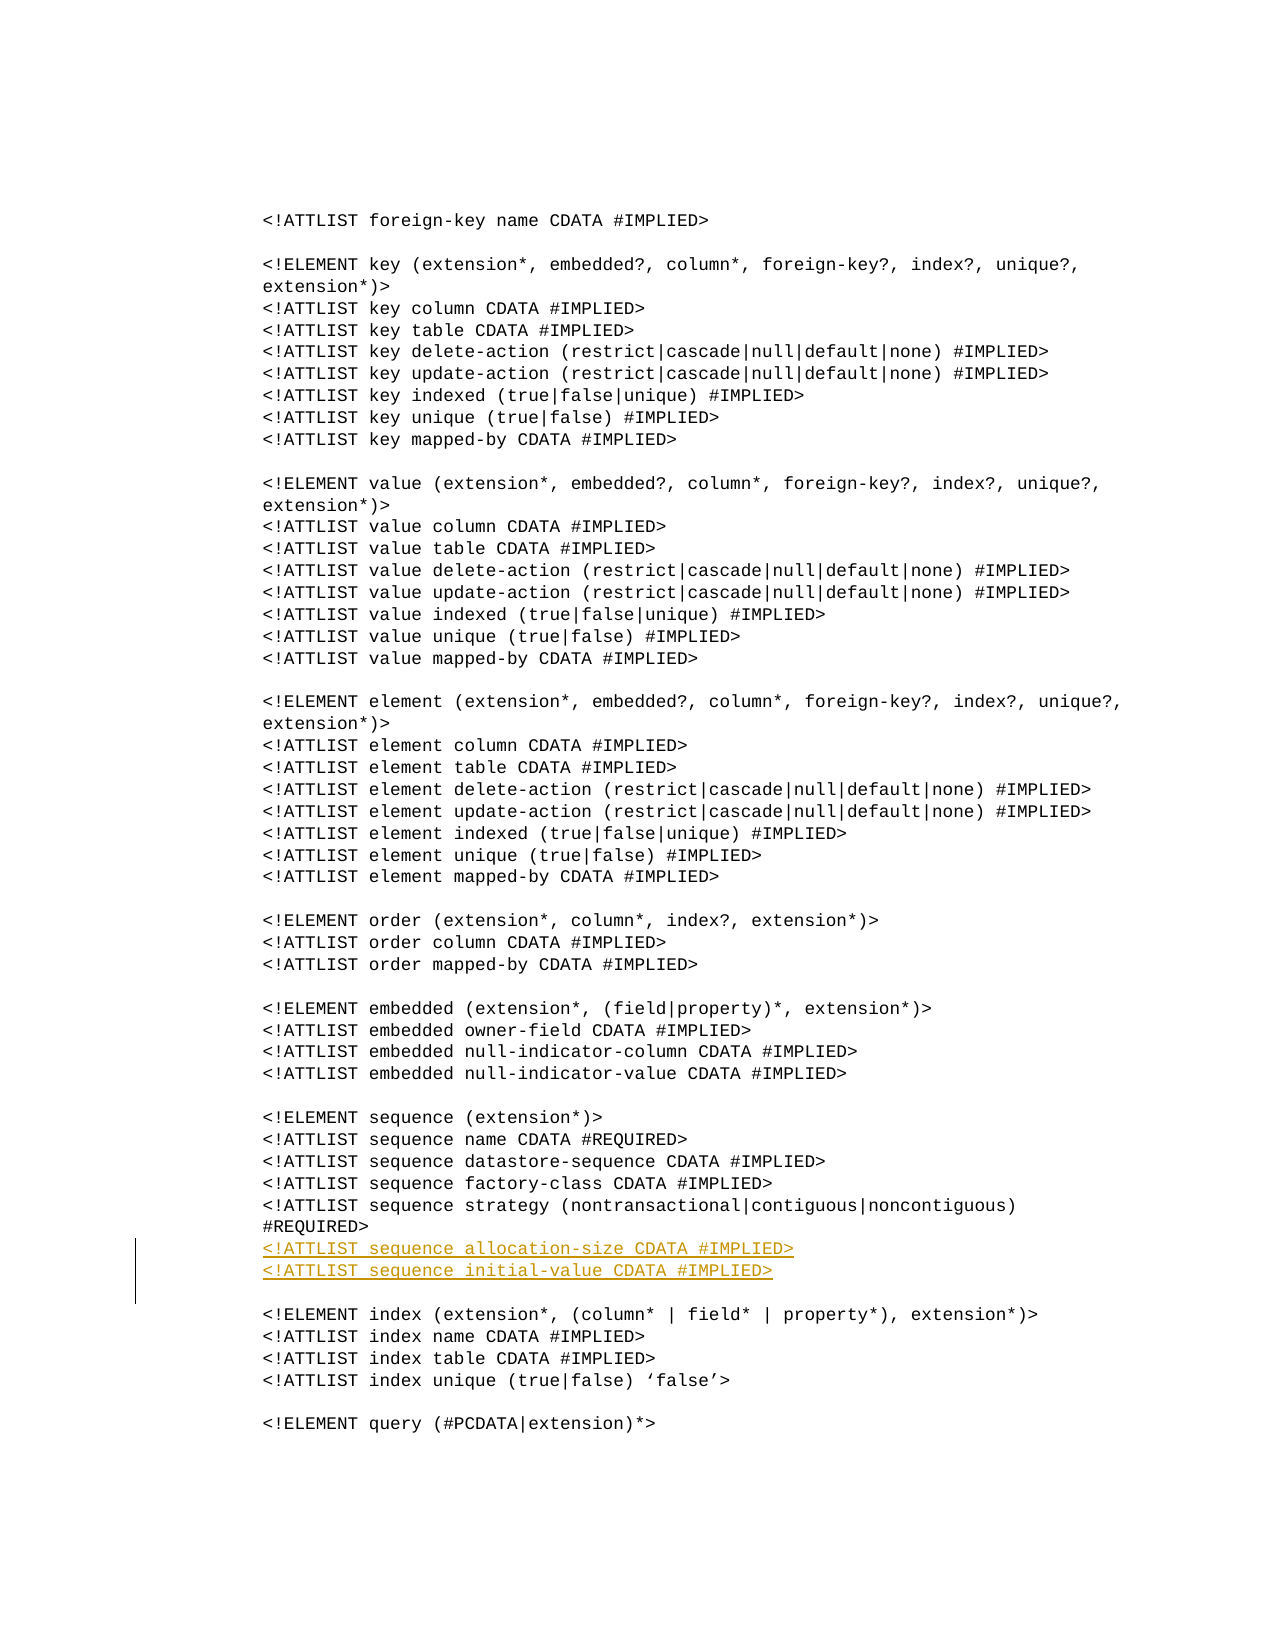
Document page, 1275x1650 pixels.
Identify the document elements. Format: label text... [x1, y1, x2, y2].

text <!ATTLIST value indexed (true|false|unique) #IMPLIED> [262, 604, 1125, 626]
text <!ATTLIST sequence strategy (nontransactional|contiguous|noncontiguous) #REQUIRED> [262, 1194, 1125, 1238]
text <!ATTLIST index table CDATA #IMPLIED> [262, 1347, 1125, 1369]
text <!ATTLIST key update-action (restrict|cascade|null|default|none) #IMPLIED> [262, 363, 1125, 385]
text <!ATTLIST value table CDATA #IMPLIED> [262, 538, 1125, 560]
text <!ATTLIST key table CDATA #IMPLIED> [262, 319, 1125, 341]
text <!ATTLIST value delete-action (restrict|cascade|null|default|none) #IMPLIED> [262, 560, 1125, 582]
text <!ATTLIST index name CDATA #IMPLIED> [262, 1326, 1125, 1347]
text <!ATTLIST value column CDATA #IMPLIED> [262, 516, 1125, 538]
text <!ATTLIST embedded null-indicator-value CDATA #IMPLIED> [262, 1063, 1125, 1085]
text <!ELEMENT index (extension*, (column* | field* | property*), extension*)> [262, 1304, 1125, 1326]
text <!ELEMENT value (extension*, embedded?, column*, foreign-key?, index?, unique?, extension*)> [262, 472, 1125, 516]
text <!ELEMENT order (extension*, column*, index?, extension*)> [262, 910, 1125, 932]
text <!ATTLIST key indexed (true|false|unique) #IMPLIED> [262, 385, 1125, 407]
text <!ATTLIST sequence factory-class CDATA #IMPLIED> [262, 1172, 1125, 1194]
text <!ELEMENT query (#PCDATA|extension)*> [262, 1413, 1125, 1435]
text <!ATTLIST sequence name CDATA #REQUIRED> [262, 1129, 1125, 1151]
text <!ATTLIST key mapped-by CDATA #IMPLIED> [262, 429, 1125, 451]
text <!ATTLIST value update-action (restrict|cascade|null|default|none) #IMPLIED> [262, 582, 1125, 604]
text <!ATTLIST foreign-key name CDATA #IMPLIED> [262, 210, 1125, 232]
text <!ATTLIST element unique (true|false) #IMPLIED> [262, 844, 1125, 866]
text <!ATTLIST embedded owner-field CDATA #IMPLIED> [262, 1019, 1125, 1041]
text <!ELEMENT embedded (extension*, (field|property)*, extension*)> [262, 997, 1125, 1019]
text <!ATTLIST order mapped-by CDATA #IMPLIED> [262, 954, 1125, 976]
text <!ATTLIST key delete-action (restrict|cascade|null|default|none) #IMPLIED> [262, 341, 1125, 363]
text <!ATTLIST sequence initial-value CDATA #IMPLIED> [262, 1260, 1125, 1282]
text <!ATTLIST key column CDATA #IMPLIED> [262, 297, 1125, 319]
text <!ATTLIST sequence allocation-size CDATA #IMPLIED> [262, 1238, 1125, 1260]
text <!ATTLIST element indexed (true|false|unique) #IMPLIED> [262, 822, 1125, 844]
text <!ATTLIST element column CDATA #IMPLIED> [262, 735, 1125, 757]
text <!ATTLIST index unique (true|false) ‘false’> [262, 1369, 1125, 1391]
text <!ATTLIST key unique (true|false) #IMPLIED> [262, 407, 1125, 429]
text <!ATTLIST element update-action (restrict|cascade|null|default|none) #IMPLIED> [262, 801, 1125, 822]
text <!ATTLIST element delete-action (restrict|cascade|null|default|none) #IMPLIED> [262, 779, 1125, 801]
text <!ATTLIST order column CDATA #IMPLIED> [262, 932, 1125, 954]
text <!ELEMENT element (extension*, embedded?, column*, foreign-key?, index?, unique?, extension*)> [262, 691, 1125, 735]
text <!ATTLIST element mapped-by CDATA #IMPLIED> [262, 866, 1125, 888]
text <!ATTLIST value unique (true|false) #IMPLIED> [262, 626, 1125, 647]
text <!ATTLIST value mapped-by CDATA #IMPLIED> [262, 647, 1125, 669]
text <!ELEMENT key (extension*, embedded?, column*, foreign-key?, index?, unique?, extension*)> [262, 254, 1125, 297]
text <!ELEMENT sequence (extension*)> [262, 1107, 1125, 1129]
text <!ATTLIST embedded null-indicator-column CDATA #IMPLIED> [262, 1041, 1125, 1063]
text <!ATTLIST sequence datastore-sequence CDATA #IMPLIED> [262, 1151, 1125, 1172]
text <!ATTLIST element table CDATA #IMPLIED> [262, 757, 1125, 779]
